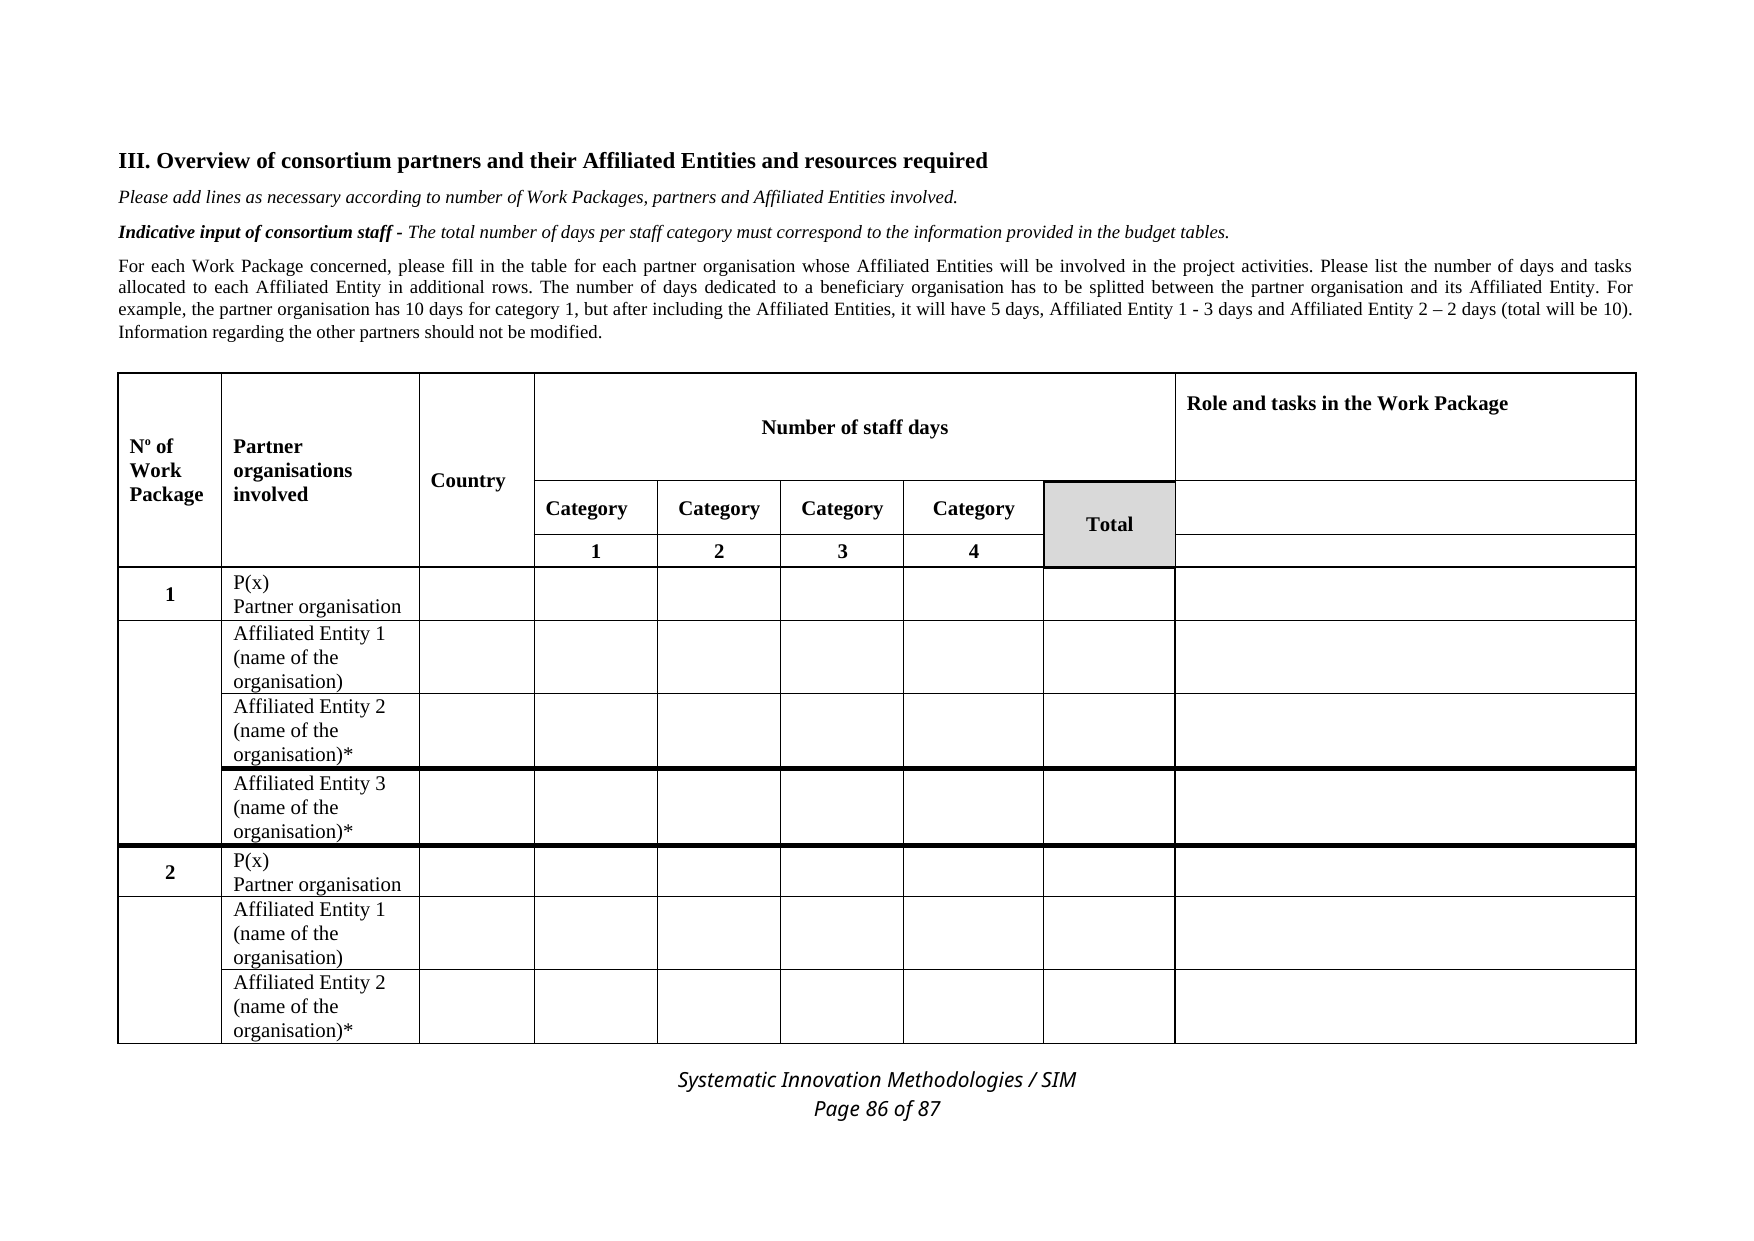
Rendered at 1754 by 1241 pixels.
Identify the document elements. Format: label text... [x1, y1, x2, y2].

table_cell [420, 621, 534, 693]
table_cell Category [904, 481, 1043, 533]
table_header Number of staff days [535, 374, 1175, 480]
table_cell Affiliated Entity 2 (name of the organisation)* [222, 970, 419, 1042]
table_cell [420, 694, 534, 766]
table_cell [1044, 694, 1174, 766]
table_cell [535, 771, 657, 843]
table_cell [1176, 621, 1635, 693]
table_cell 2 [119, 848, 221, 896]
table_cell [1044, 771, 1174, 843]
table_cell Category [781, 481, 903, 533]
table_cell [420, 848, 534, 896]
table_cell [1176, 970, 1635, 1042]
table_cell [781, 897, 903, 969]
table_cell [781, 970, 903, 1042]
text For each Work Package concerned, please fill in the table for each partner organisation whose Affiliated Entities will be involved in the project activities. Please list the number of days and tasks allocated to each Affiliated Entity in additional rows. The number of days dedicated to a beneficiary organisation has to be splitted between the partner organisation and its Affiliated Entity. For example, the partner organisation has 10 days for category 1, but after including the Affiliated Entities, it will have 5 days, Affiliated Entity 1 - 3 days and Affiliated Entity 2 – 2 days (total will be 10). Information regarding the other partners should not be modified. [118, 254, 1636, 343]
table_cell 1 [535, 535, 657, 566]
table_cell [781, 848, 903, 896]
table_cell [781, 568, 903, 619]
table_cell [119, 897, 221, 1042]
table_cell [1176, 694, 1635, 766]
table_cell 4 [904, 535, 1043, 566]
table_cell [904, 568, 1043, 619]
table_cell [658, 568, 780, 619]
text Please add lines as necessary according to number of Work Packages, partners and Affiliated Entities involved. [118, 186, 1636, 208]
table_cell [119, 621, 221, 843]
table_cell [658, 848, 780, 896]
table_cell [1176, 568, 1635, 619]
table_cell [420, 970, 534, 1042]
table_cell [904, 621, 1043, 693]
table_cell [1176, 481, 1635, 533]
table_cell Affiliated Entity 1 (name of the organisation) [222, 897, 419, 969]
table_cell [904, 771, 1043, 843]
table_cell [781, 771, 903, 843]
table_cell [535, 897, 657, 969]
table_cell [1044, 569, 1174, 619]
table_header Role and tasks in the Work Package [1176, 374, 1635, 480]
text Indicative input of consortium staff - The total number of days per staff category must correspond to the information provided in the budget tables. [118, 221, 1636, 242]
table_cell Total [1045, 483, 1175, 566]
table_cell [535, 694, 657, 766]
table_header Country [420, 374, 534, 566]
table_cell 1 [119, 568, 221, 619]
table_header Partner organisations involved [222, 374, 419, 566]
table_cell [1176, 848, 1635, 896]
table_cell [1044, 970, 1174, 1042]
table_cell [1176, 897, 1635, 969]
table_cell [535, 568, 657, 619]
table_cell Affiliated Entity 2 (name of the organisation)* [222, 694, 419, 766]
table_cell [904, 897, 1043, 969]
table_cell [904, 694, 1043, 766]
table_cell [420, 568, 534, 619]
table_cell [658, 771, 780, 843]
table_cell [658, 970, 780, 1042]
table_cell [658, 897, 780, 969]
table_cell [1176, 535, 1635, 566]
table_cell [904, 848, 1043, 896]
table_cell Affiliated Entity 3 (name of the organisation)* [222, 771, 419, 843]
table_cell [535, 621, 657, 693]
text III. Overview of consortium partners and their Affiliated Entities and resources required [118, 148, 1636, 174]
table_cell [1044, 848, 1174, 896]
table_cell [781, 694, 903, 766]
table_cell Affiliated Entity 1 (name of the organisation) [222, 621, 419, 693]
table_cell [658, 694, 780, 766]
table_cell [658, 621, 780, 693]
table_cell Category [658, 481, 780, 533]
table_cell P(x) Partner organisation [222, 848, 419, 896]
table_cell [1176, 771, 1635, 843]
table_cell 3 [781, 535, 903, 566]
table_cell [904, 970, 1043, 1042]
table_cell [781, 621, 903, 693]
table_cell [1044, 621, 1174, 693]
table_cell 2 [658, 535, 780, 566]
table_cell [420, 897, 534, 969]
table_cell [535, 848, 657, 896]
table_header No of Work Package [119, 374, 221, 566]
table_cell Category [535, 481, 657, 533]
table_cell [1044, 897, 1174, 969]
table_cell [535, 970, 657, 1042]
table_cell P(x) Partner organisation [222, 568, 419, 619]
table_cell [420, 771, 534, 843]
